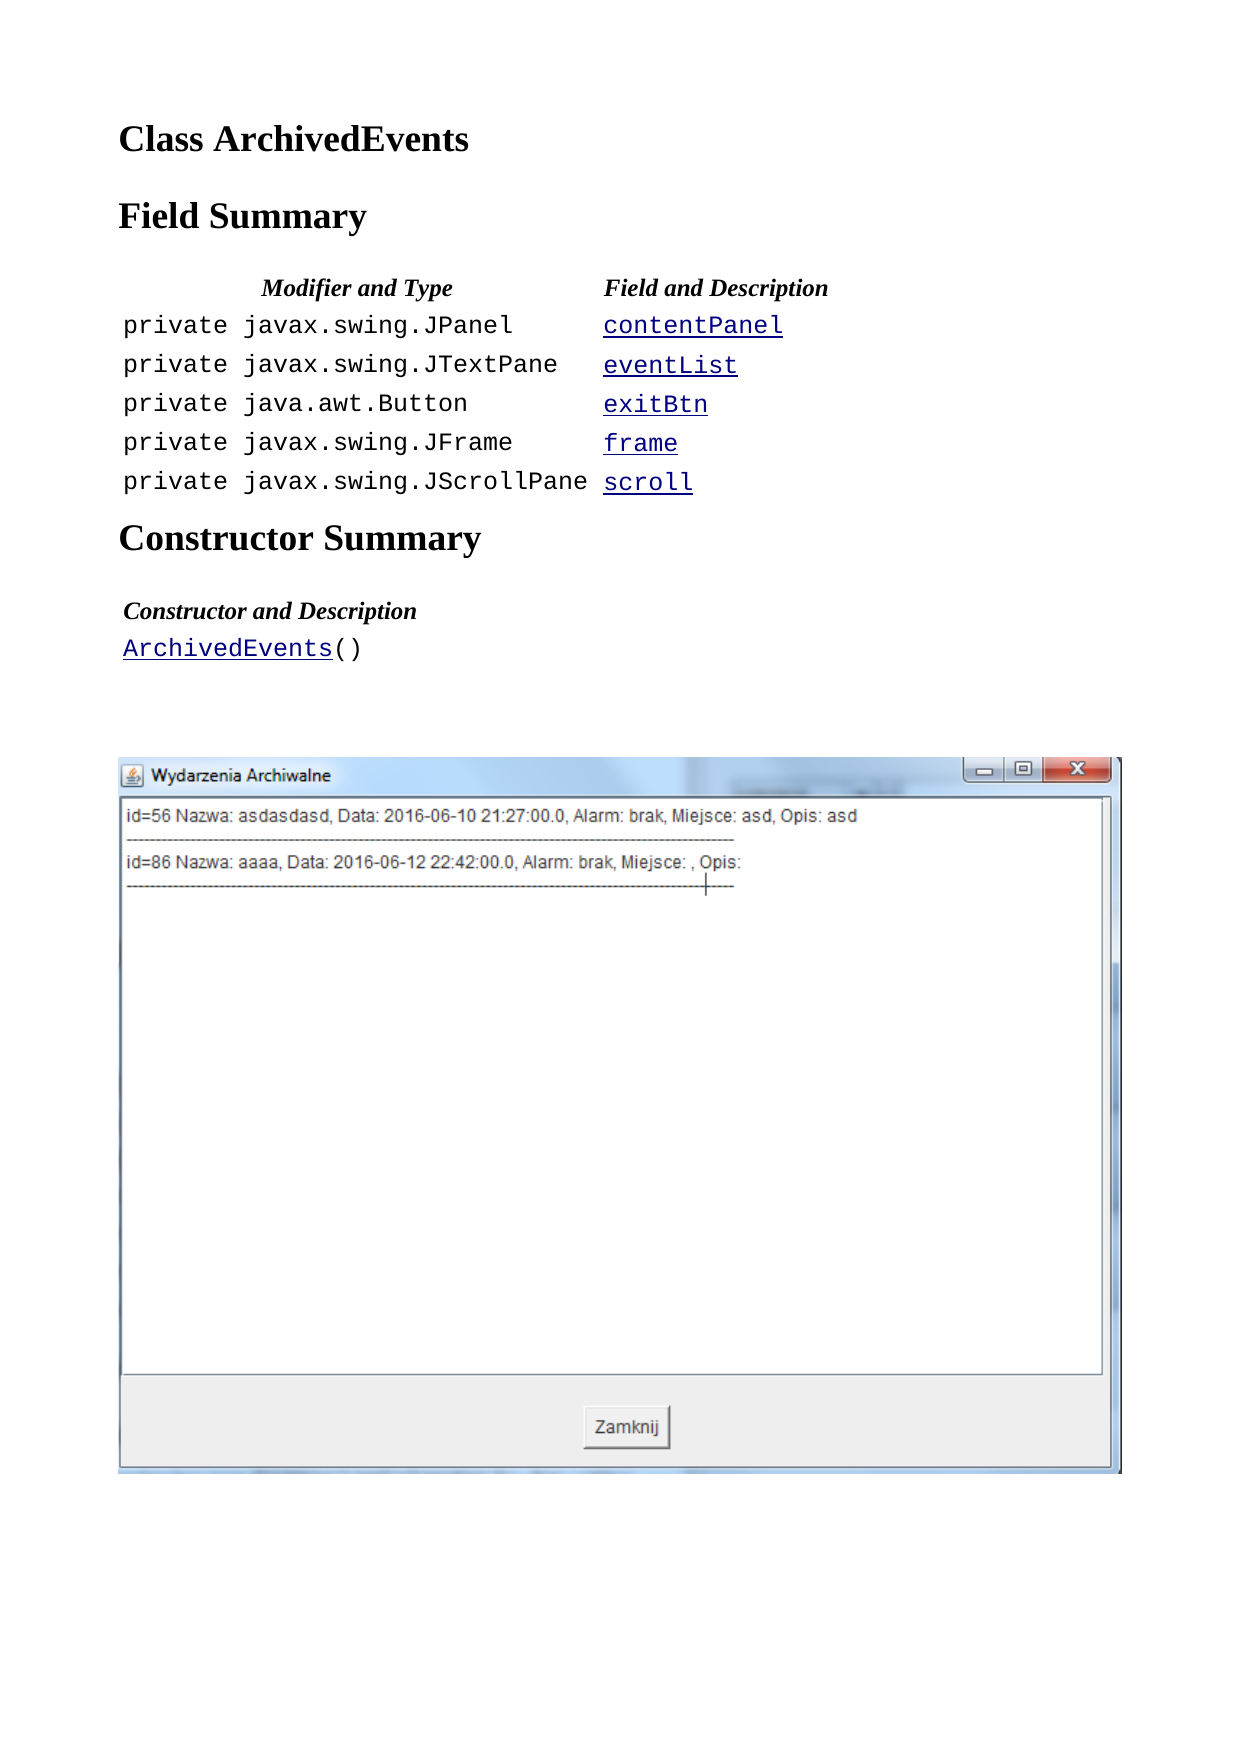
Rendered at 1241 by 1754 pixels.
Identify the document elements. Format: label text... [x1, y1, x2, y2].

table_header Constructor and Description [118, 592, 425, 629]
table_cell scroll [598, 464, 836, 503]
subtitle Class ArchivedEvents [118, 118, 1122, 160]
picture [118, 757, 1122, 1474]
table_cell exitBtn [598, 385, 836, 424]
table_cell eventList [598, 346, 836, 385]
table_cell contentPanel [598, 307, 836, 346]
table_cell private javax.swing.JTextPane [118, 346, 598, 385]
table_cell frame [598, 424, 836, 463]
table_header Modifier and Type [118, 270, 598, 307]
table_cell private javax.swing.JScrollPane [118, 464, 598, 503]
table_cell private java.awt.Button [118, 385, 598, 424]
table_header Field and Description [598, 270, 836, 307]
table_cell private javax.swing.JFrame [118, 424, 598, 463]
table_cell ArchivedEvents() [118, 629, 425, 668]
table_cell private javax.swing.JPanel [118, 307, 598, 346]
subtitle Constructor Summary [118, 517, 1122, 559]
subtitle Field Summary [118, 195, 1122, 237]
